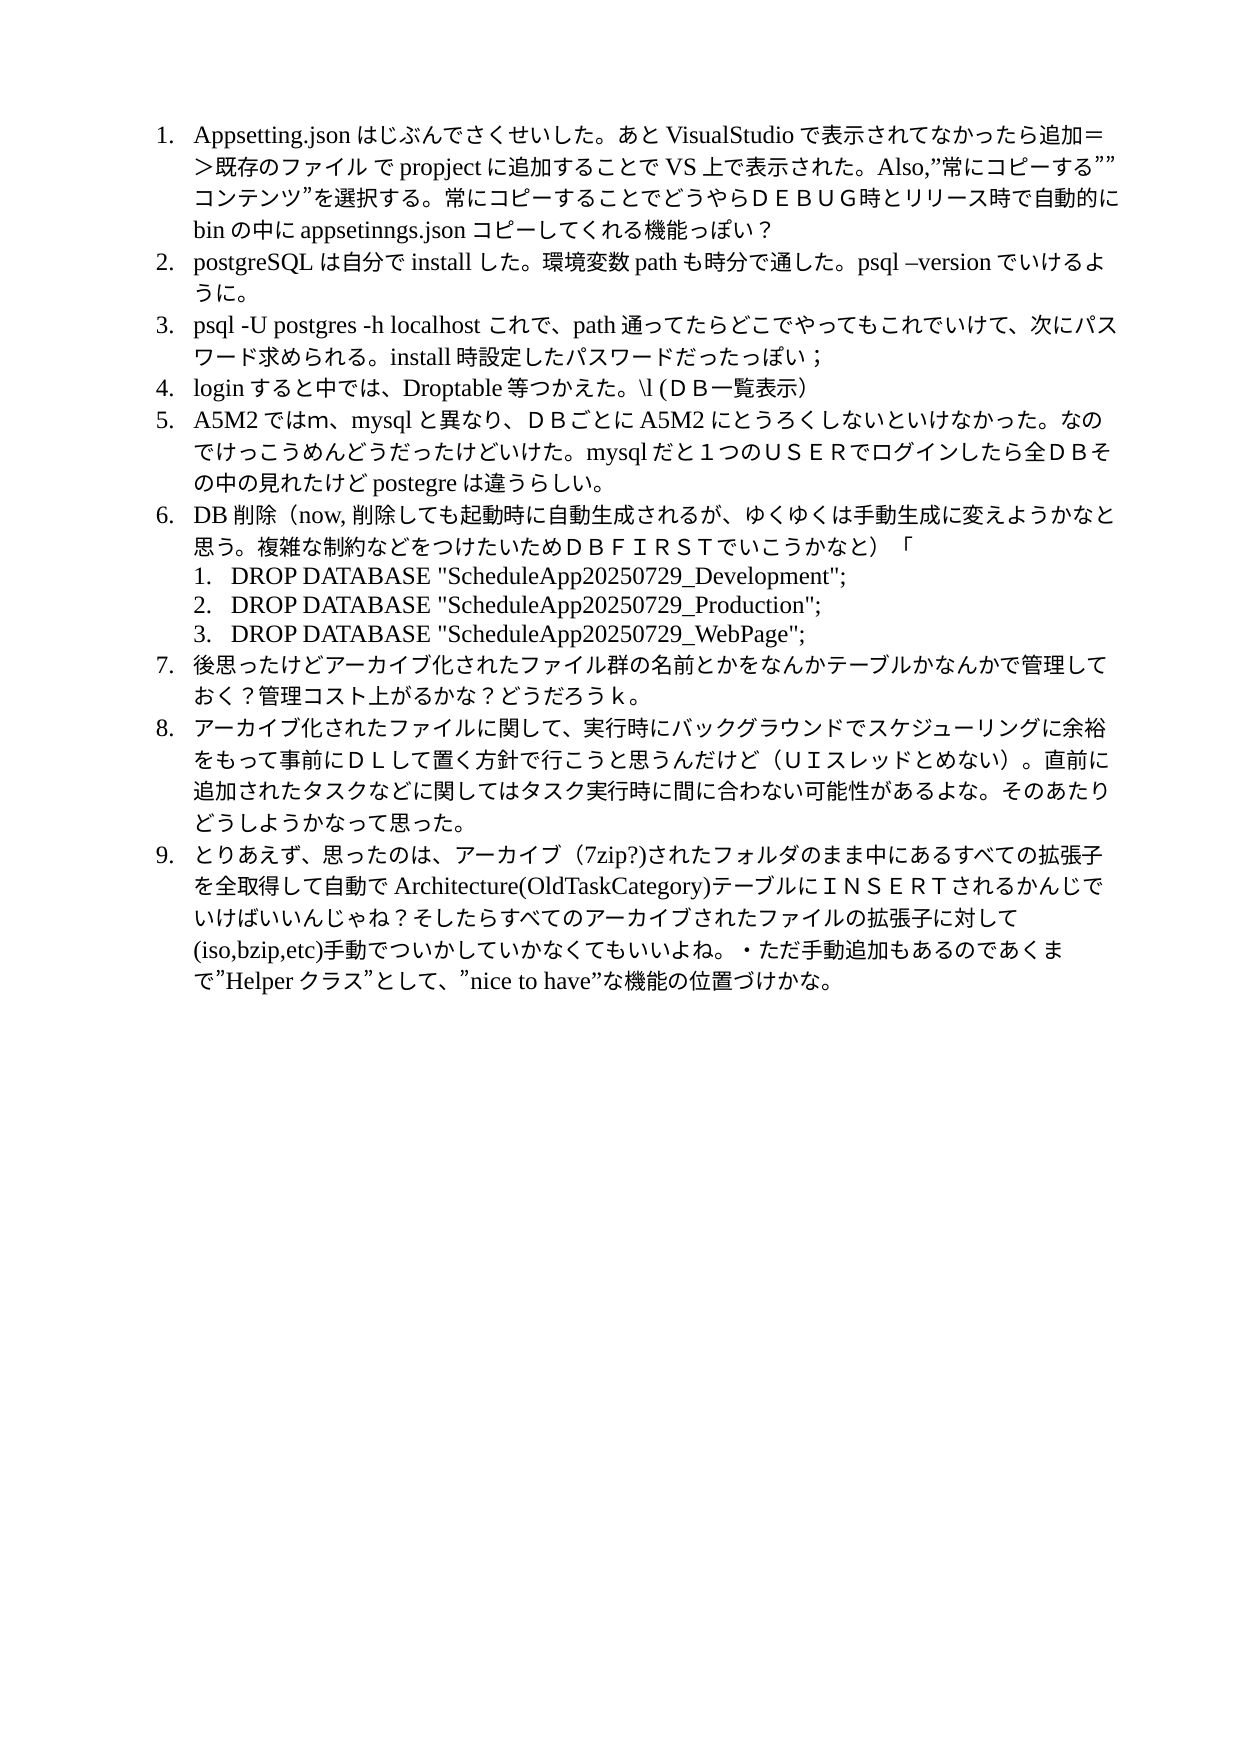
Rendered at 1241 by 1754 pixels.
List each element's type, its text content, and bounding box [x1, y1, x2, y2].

list loginすると中では、Droptable等つかえた。\l (ＤＢ一覧表示） [156, 371, 1122, 403]
list A5M2ではｍ、mysqlと異なり、ＤＢごとにA5M2にとうろくしないといけなかった。なのでけっこうめんどうだったけどいけた。mysqlだと１つのＵＳＥＲでログインしたら全ＤＢその中の見れたけどpostegreは違うらしい。 [156, 403, 1122, 498]
list DROP DATABASE "ScheduleApp20250729_Development"; [193, 561, 1122, 590]
list DROP DATABASE "ScheduleApp20250729_WebPage"; [193, 619, 1122, 648]
list とりあえず、思ったのは、アーカイブ（7zip?)されたフォルダのまま中にあるすべての拡張子を全取得して自動でArchitecture(OldTaskCategory)テーブルにＩＮＳＥＲＴされるかんじでいけばいいんじゃね？そしたらすべてのアーカイブされたファイルの拡張子に対して(iso,bzip,etc)手動でついかしていかなくてもいいよね。・ただ手動追加もあるのであくまで”Helperクラス”として、”nice to have”な機能の位置づけかな。 [156, 838, 1122, 1025]
list DROP DATABASE "ScheduleApp20250729_Production"; [193, 590, 1122, 619]
list psql -U postgres -h localhost これで、path通ってたらどこでやってもこれでいけて、次にパスワード求められる。install時設定したパスワードだったっぽい； [156, 308, 1122, 371]
list Appsetting.jsonはじぶんでさくせいした。あとVisualStudioで表示されてなかったら追加＝＞既存のファイル でpropjectに追加することでVS上で表示された。Also,”常にコピーする””コンテンツ”を選択する。常にコピーすることでどうやらＤＥＢＵＧ時とリリース時で自動的にbinの中にappsetinngs.jsonコピーしてくれる機能っぽい？ [156, 118, 1122, 245]
list postgreSQLは自分でinstallした。環境変数pathも時分で通した。psql –versionでいけるように。 [156, 245, 1122, 308]
list 後思ったけどアーカイブ化されたファイル群の名前とかをなんかテーブルかなんかで管理しておく？管理コスト上がるかな？どうだろうｋ。 [156, 648, 1122, 711]
list DB削除（now, 削除しても起動時に自動生成されるが、ゆくゆくは手動生成に変えようかなと思う。複雑な制約などをつけたいためＤＢＦＩＲＳＴでいこうかなと）「 [156, 498, 1122, 561]
list アーカイブ化されたファイルに関して、実行時にバックグラウンドでスケジューリングに余裕をもって事前にＤＬして置く方針で行こうと思うんだけど（ＵＩスレッドとめない）。直前に追加されたタスクなどに関してはタスク実行時に間に合わない可能性があるよな。そのあたりどうしようかなって思った。 [156, 711, 1122, 838]
